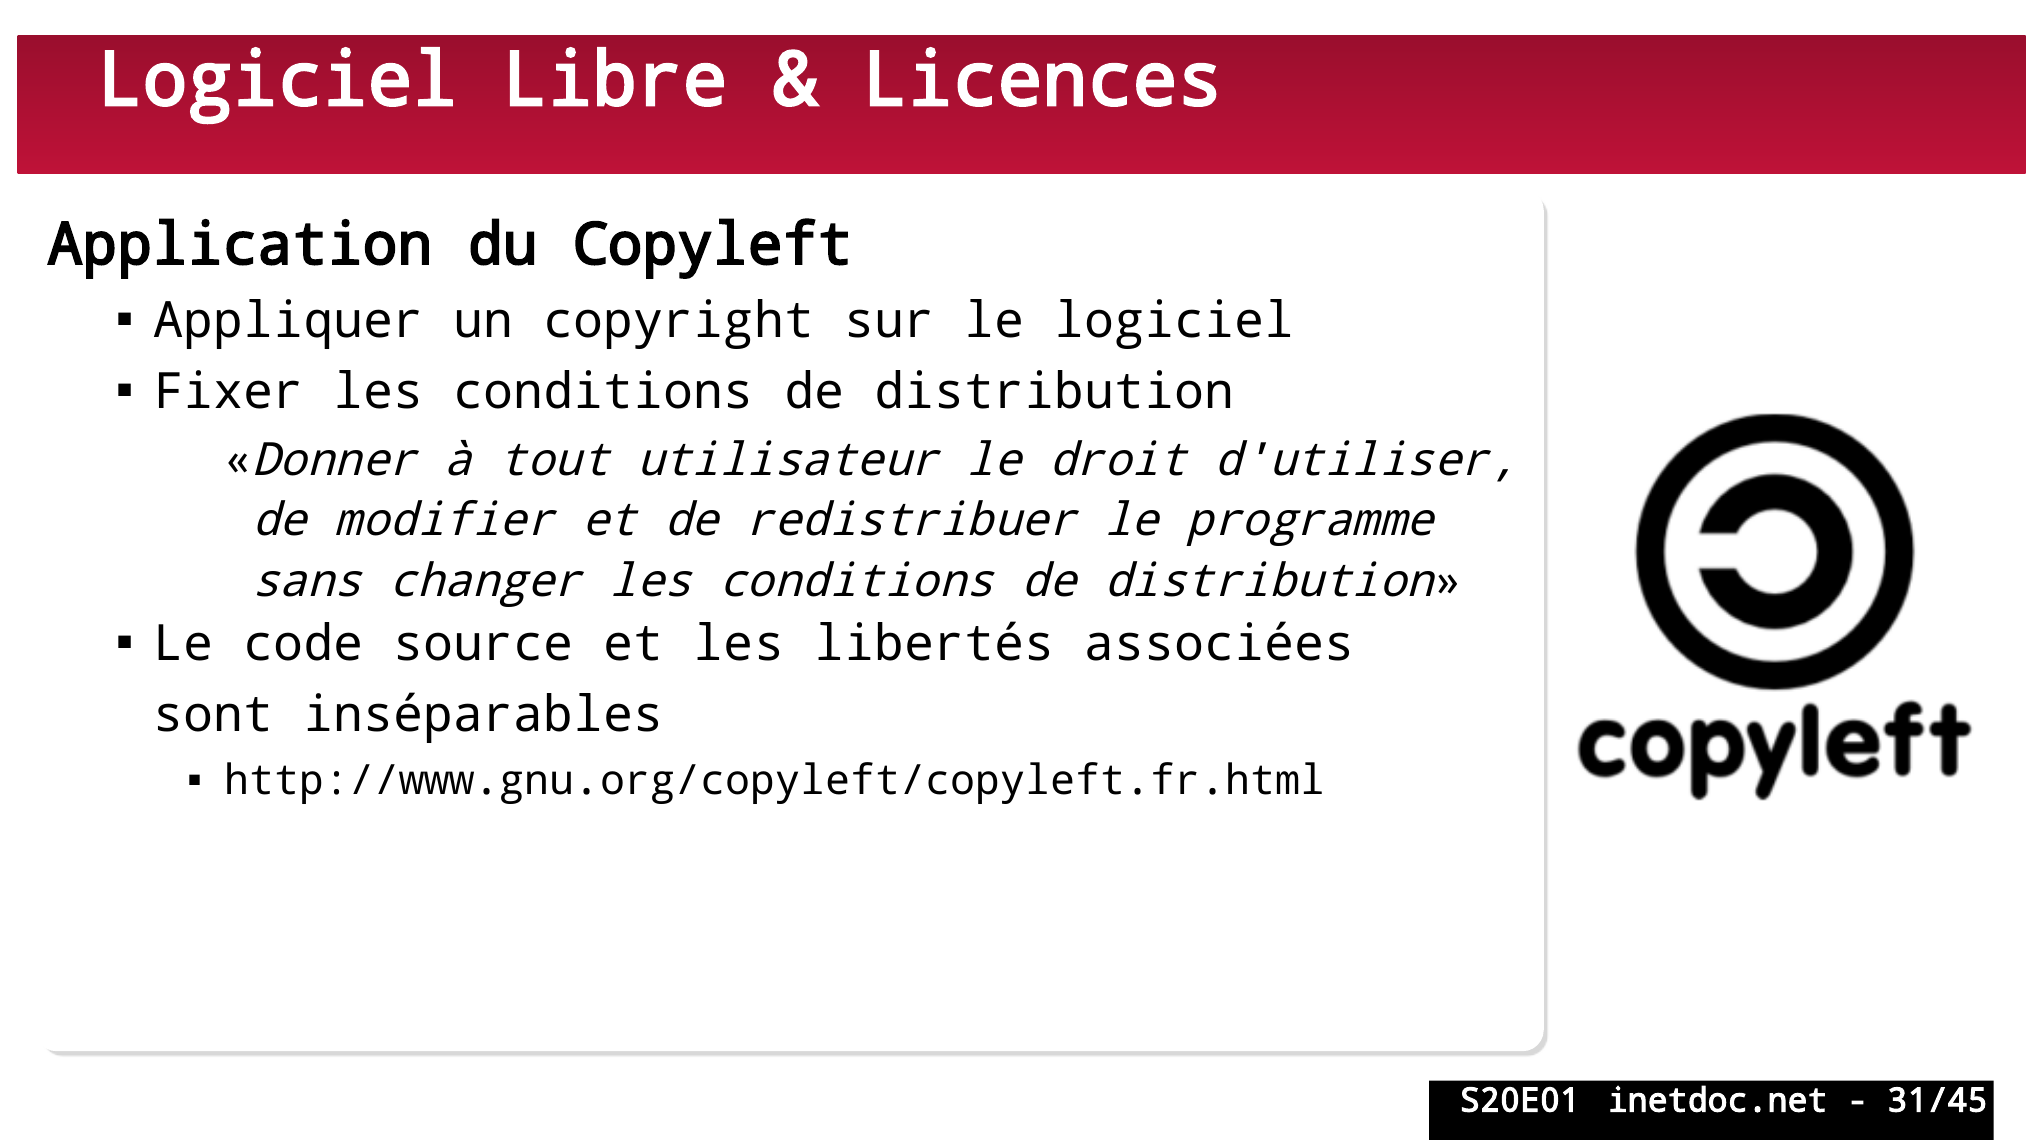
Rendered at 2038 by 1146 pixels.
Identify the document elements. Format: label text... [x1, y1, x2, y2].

text_box S20E01 inetdoc.net - <numéro>/45 [1429, 1080, 1994, 1140]
text_box Logiciel Libre & Licences [17, 35, 2026, 174]
text_box Application du Copyleft Appliquer un copyright sur le logiciel Fixer les conditions de distribution «Donner à tout utilisateur le droit d'utiliser, de modifier et de redistribuer le programme sans changer les conditions de distribution» Le code source et les libertés associées sont inséparables http://www.gnu.org/copyleft/copyleft.fr.html [35, 188, 1544, 1052]
picture [1564, 398, 1982, 815]
